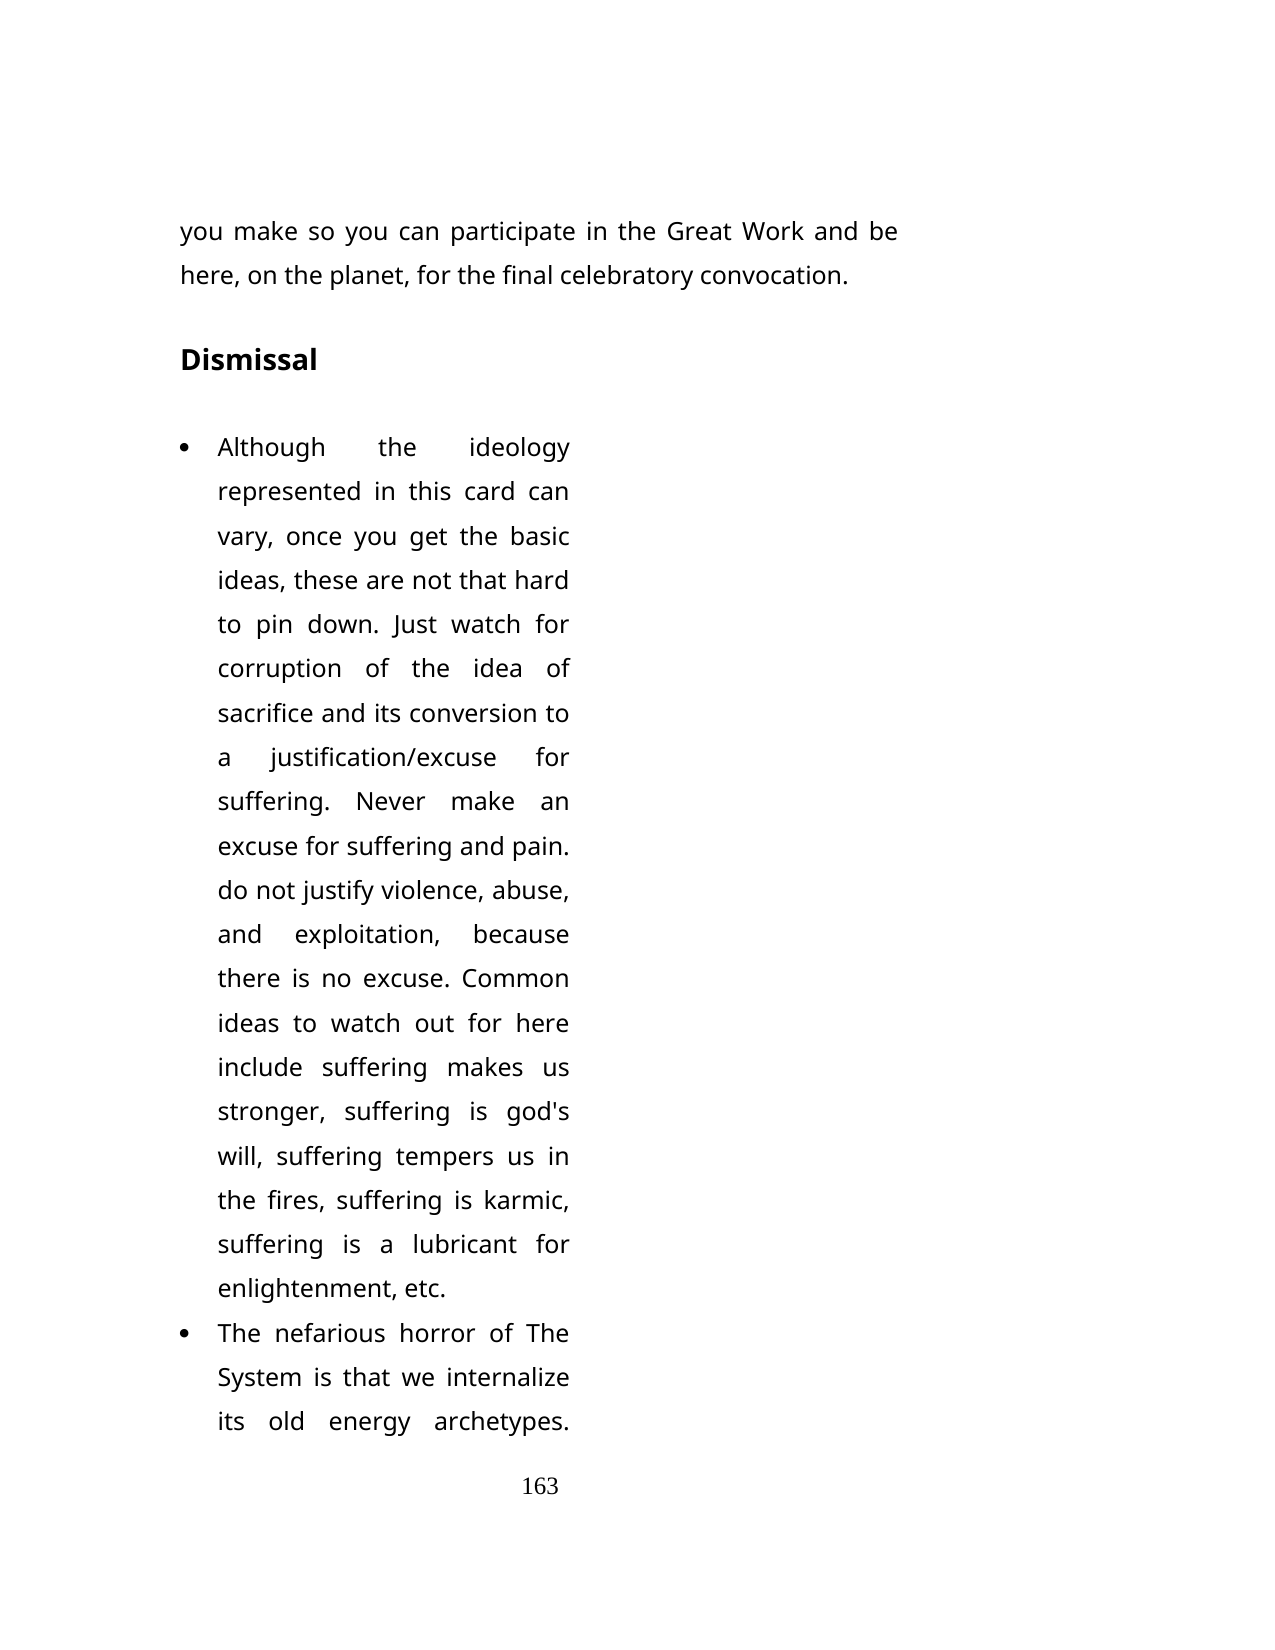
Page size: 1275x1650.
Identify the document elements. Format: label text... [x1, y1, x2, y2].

list Although the ideology represented in this card can vary, once you get the basic ideas, these are not that hard to pin down. Just watch for corruption of the idea of sacrifice and its conversion to a justification/excuse for suffering. Never make an excuse for suffering and pain. do not justify violence, abuse, and exploitation, because there is no excuse. Common ideas to watch out for here include suffering makes us stronger, suffering is god's will, suffering tempers us in the fires, suffering is karmic, suffering is a lubricant for enlightenment, etc. [180, 430, 570, 1305]
subtitle Dismissal [180, 339, 900, 379]
list The nefarious horror of The System is that we internalize its old energy archetypes. [180, 1315, 570, 1438]
text you make so you can participate in the Great Work and be here, on the planet, for the final celebratory convocation. [180, 213, 900, 292]
